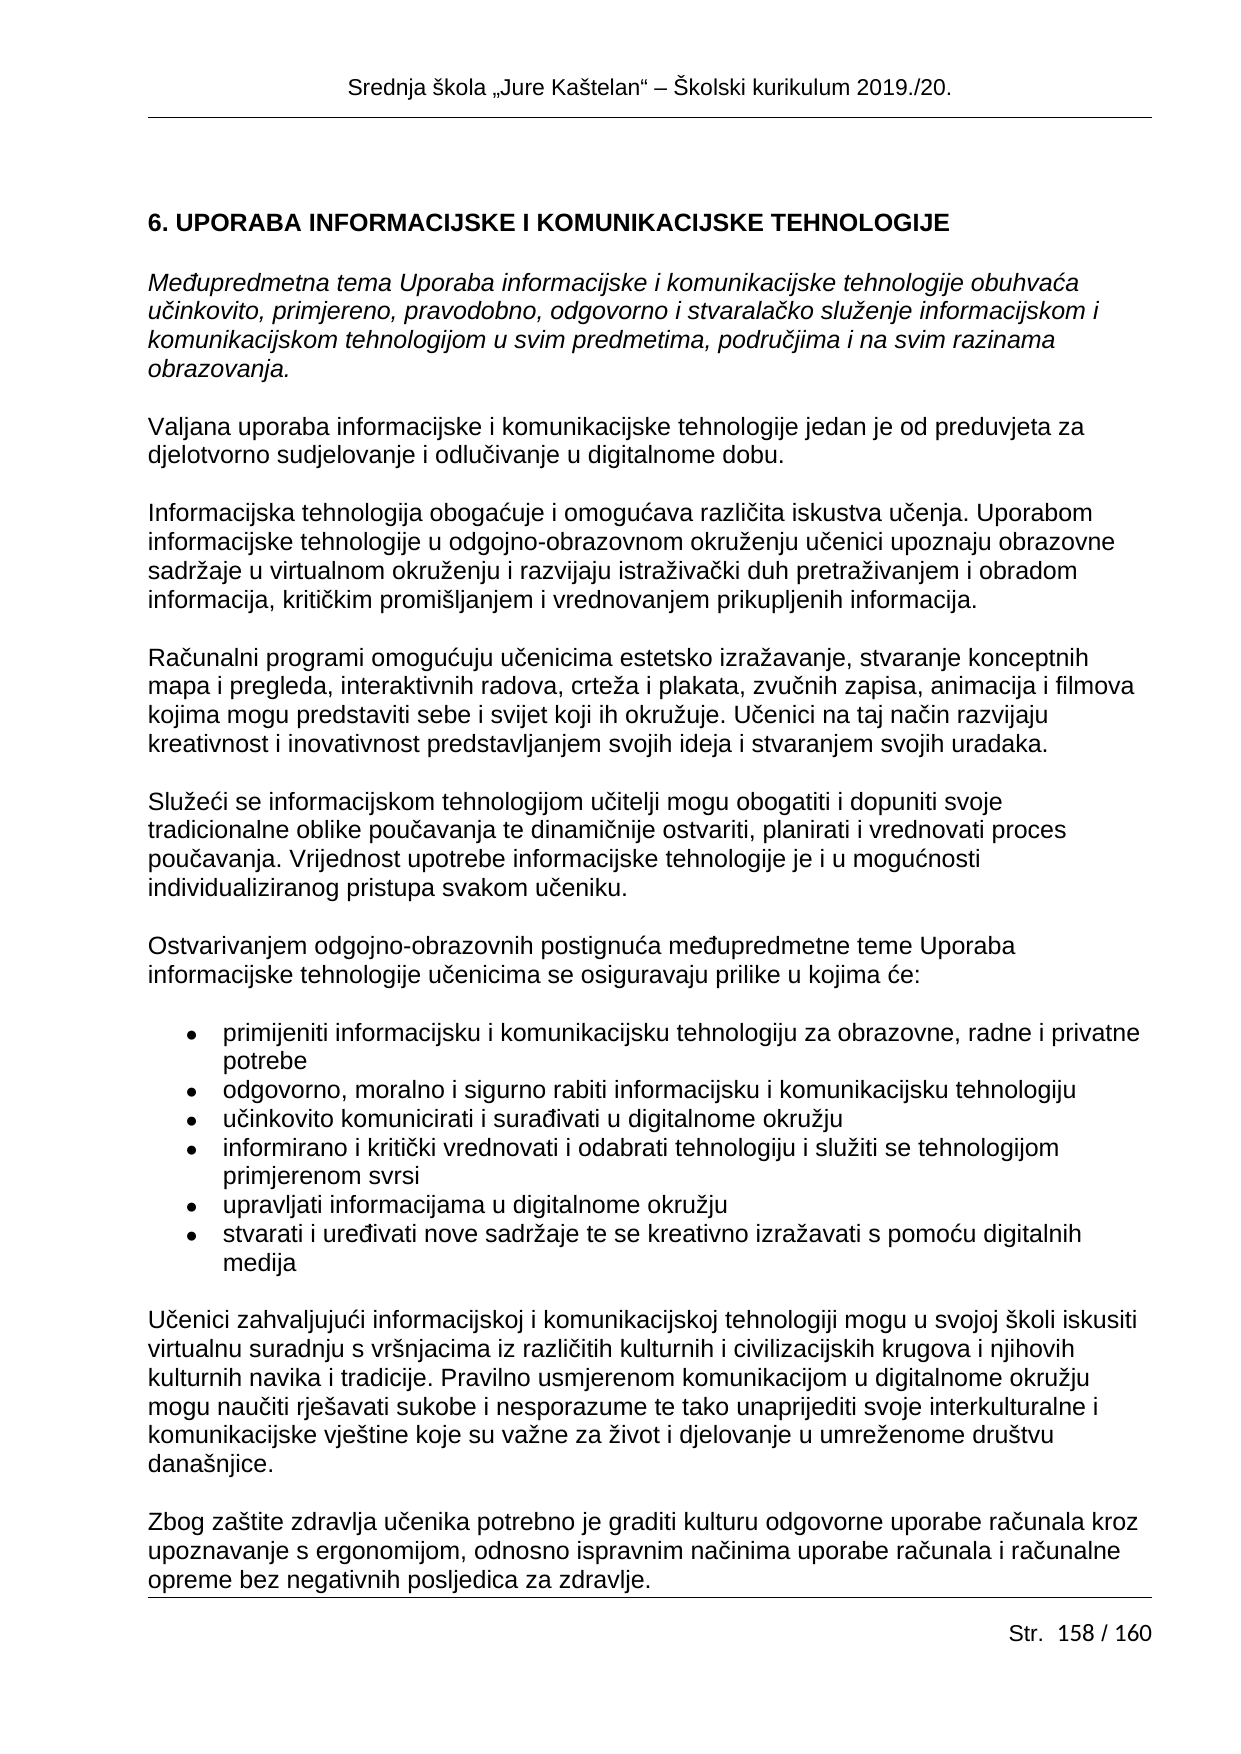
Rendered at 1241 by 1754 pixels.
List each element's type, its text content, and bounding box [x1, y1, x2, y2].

text Učenici zahvaljujući informacijskoj i komunikacijskoj tehnologiji mogu u svojoj školi iskusiti virtualnu suradnju s vršnjacima iz različitih kulturnih i civilizacijskih krugova i njihovih kulturnih navika i tradicije. Pravilno usmjerenom komunikacijom u digitalnome okružju mogu naučiti rješavati sukobe i nesporazume te tako unaprijediti svoje interkulturalne i komunikacijske vještine koje su važne za život i djelovanje u umreženome društvu današnjice. [148, 1306, 1152, 1478]
list stvarati i uređivati nove sadržaje te se kreativno izražavati s pomoću digitalnih medija [185, 1219, 1152, 1276]
text Informacijska tehnologija obogaćuje i omogućava različita iskustva učenja. Uporabom informacijske tehnologije u odgojno-obrazovnom okruženju učenici upoznaju obrazovne sadržaje u virtualnom okruženju i razvijaju istraživački duh pretraživanjem i obradom informacija, kritičkim promišljanjem i vrednovanjem prikupljenih informacija. [148, 498, 1152, 613]
list upravljati informacijama u digitalnome okružju [185, 1190, 1152, 1219]
list odgovorno, moralno i sigurno rabiti informacijsku i komunikacijsku tehnologiju [185, 1075, 1152, 1104]
text Služeći se informacijskom tehnologijom učitelji mogu obogatiti i dopuniti svoje tradicionalne oblike poučavanja te dinamičnije ostvariti, planirati i vrednovati proces poučavanja. Vrijednost upotrebe informacijske tehnologije je i u mogućnosti individualiziranog pristupa svakom učeniku. [148, 787, 1152, 902]
text Zbog zaštite zdravlja učenika potrebno je graditi kulturu odgovorne uporabe računala kroz upoznavanje s ergonomijom, odnosno ispravnim načinima uporabe računala i računalne opreme bez negativnih posljedica za zdravlje. [148, 1507, 1152, 1593]
list učinkovito komunicirati i surađivati u digitalnome okružju [185, 1104, 1152, 1133]
text Računalni programi omogućuju učenicima estetsko izražavanje, stvaranje konceptnih mapa i pregleda, interaktivnih radova, crteža i plakata, zvučnih zapisa, animacija i filmova kojima mogu predstaviti sebe i svijet koji ih okružuje. Učenici na taj način razvijaju kreativnost i inovativnost predstavljanjem svojih ideja i stvaranjem svojih uradaka. [148, 643, 1152, 758]
text Ostvarivanjem odgojno-obrazovnih postignuća međupredmetne teme Uporaba informacijske tehnologije učenicima se osiguravaju prilike u kojima će: [148, 931, 1152, 988]
list primijeniti informacijsku i komunikacijsku tehnologiju za obrazovne, radne i privatne potrebe [185, 1018, 1152, 1075]
text Međupredmetna tema Uporaba informacijske i komunikacijske tehnologije obuhvaća učinkovito, primjereno, pravodobno, odgovorno i stvaralačko služenje informacijskom i komunikacijskom tehnologijom u svim predmetima, područjima i na svim razinama obrazovanja. [148, 268, 1152, 383]
text 6. UPORABA INFORMACIJSKE I KOMUNIKACIJSKE TEHNOLOGIJE [148, 208, 1152, 236]
list informirano i kritički vrednovati i odabrati tehnologiju i služiti se tehnologijom primjerenom svrsi [185, 1133, 1152, 1190]
text Valjana uporaba informacijske i komunikacijske tehnologije jedan je od preduvjeta za djelotvorno sudjelovanje i odlučivanje u digitalnome dobu. [148, 412, 1152, 469]
